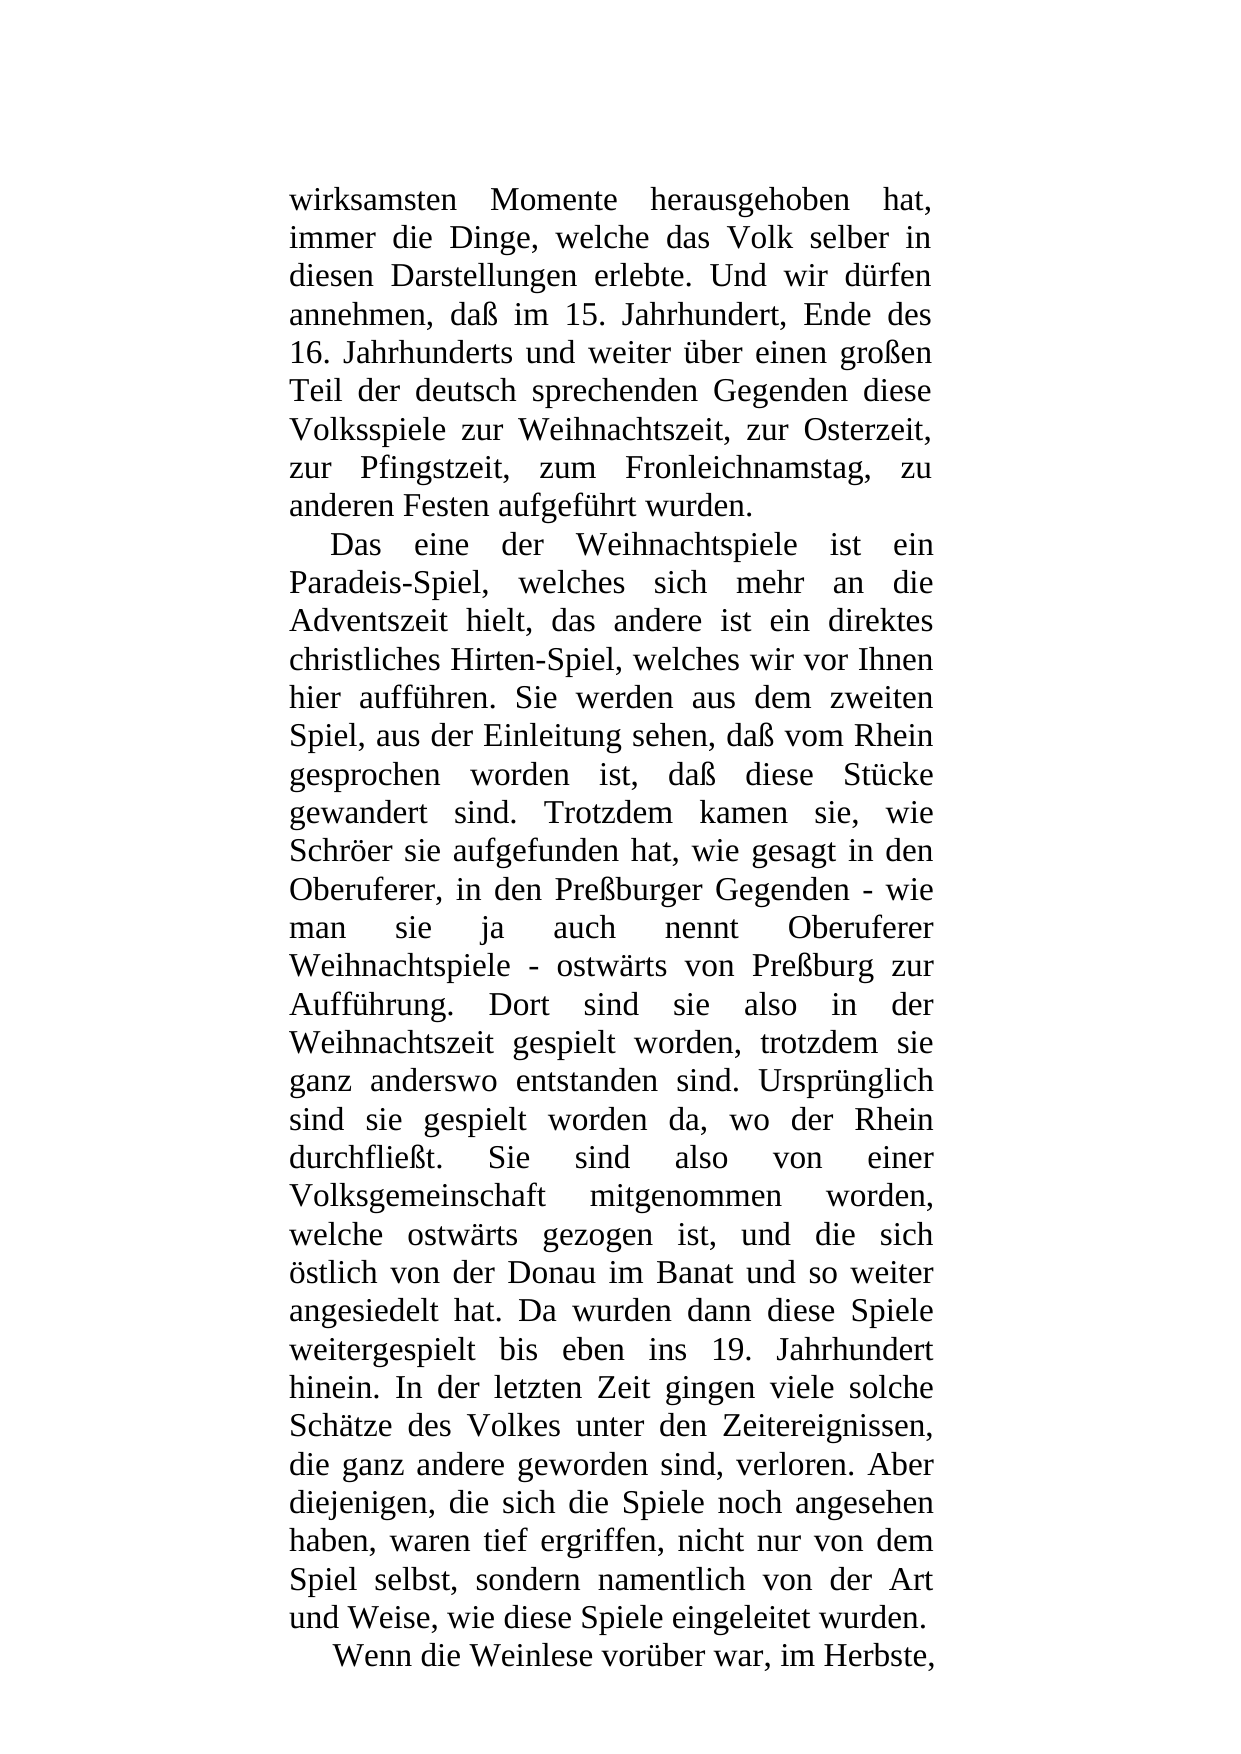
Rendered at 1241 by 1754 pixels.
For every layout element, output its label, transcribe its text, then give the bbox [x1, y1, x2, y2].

text Das eine der Weihnachtspiele ist ein Paradeis-Spiel, welches sich mehr an die Adventszeit hielt, das andere ist ein direktes christliches Hirten-Spiel, welches wir vor Ihnen hier aufführen. Sie werden aus dem zweiten Spiel, aus der Einleitung sehen, daß vom Rhein gesprochen worden ist, daß diese Stücke gewandert sind. Trotzdem kamen sie, wie Schröer sie aufgefunden hat, wie gesagt in den Oberuferer, in den Preßburger Gegenden - wie man sie ja auch nennt Oberuferer Weihnachtspiele - ostwärts von Preßburg zur Aufführung. Dort sind sie also in der Weihnachtszeit gespielt worden, trotzdem sie ganz anderswo entstanden sind. Ursprünglich sind sie gespielt worden da, wo der Rhein durchfließt. Sie sind also von einer Volksgemeinschaft mitgenommen worden, welche ostwärts gezogen ist, und die sich östlich von der Donau im Banat und so weiter angesiedelt hat. Da wurden dann diese Spiele weitergespielt bis eben ins 19. Jahrhundert hinein. In der letzten Zeit gingen viele solche Schätze des Volkes unter den Zeitereignissen, die ganz andere geworden sind, verloren. Aber diejenigen, die sich die Spiele noch angesehen haben, waren tief ergriffen, nicht nur von dem Spiel selbst, sondern namentlich von der Art und Weise, wie diese Spiele eingeleitet wurden. [289, 524, 934, 1635]
text wirksamsten Momente herausgehoben hat, immer die Dinge, welche das Volk selber in diesen Darstellungen erlebte. Und wir dürfen annehmen, daß im 15. Jahrhundert, Ende des 16. Jahrhunderts und weiter über einen großen Teil der deutsch sprechenden Gegenden diese Volksspiele zur Weihnachtszeit, zur Osterzeit, zur Pfingstzeit, zum Fronleichnamstag, zu anderen Festen aufgeführt wurden. [289, 179, 932, 524]
text Wenn die Weinlese vorüber war, im Herbste, [291, 1635, 936, 1674]
